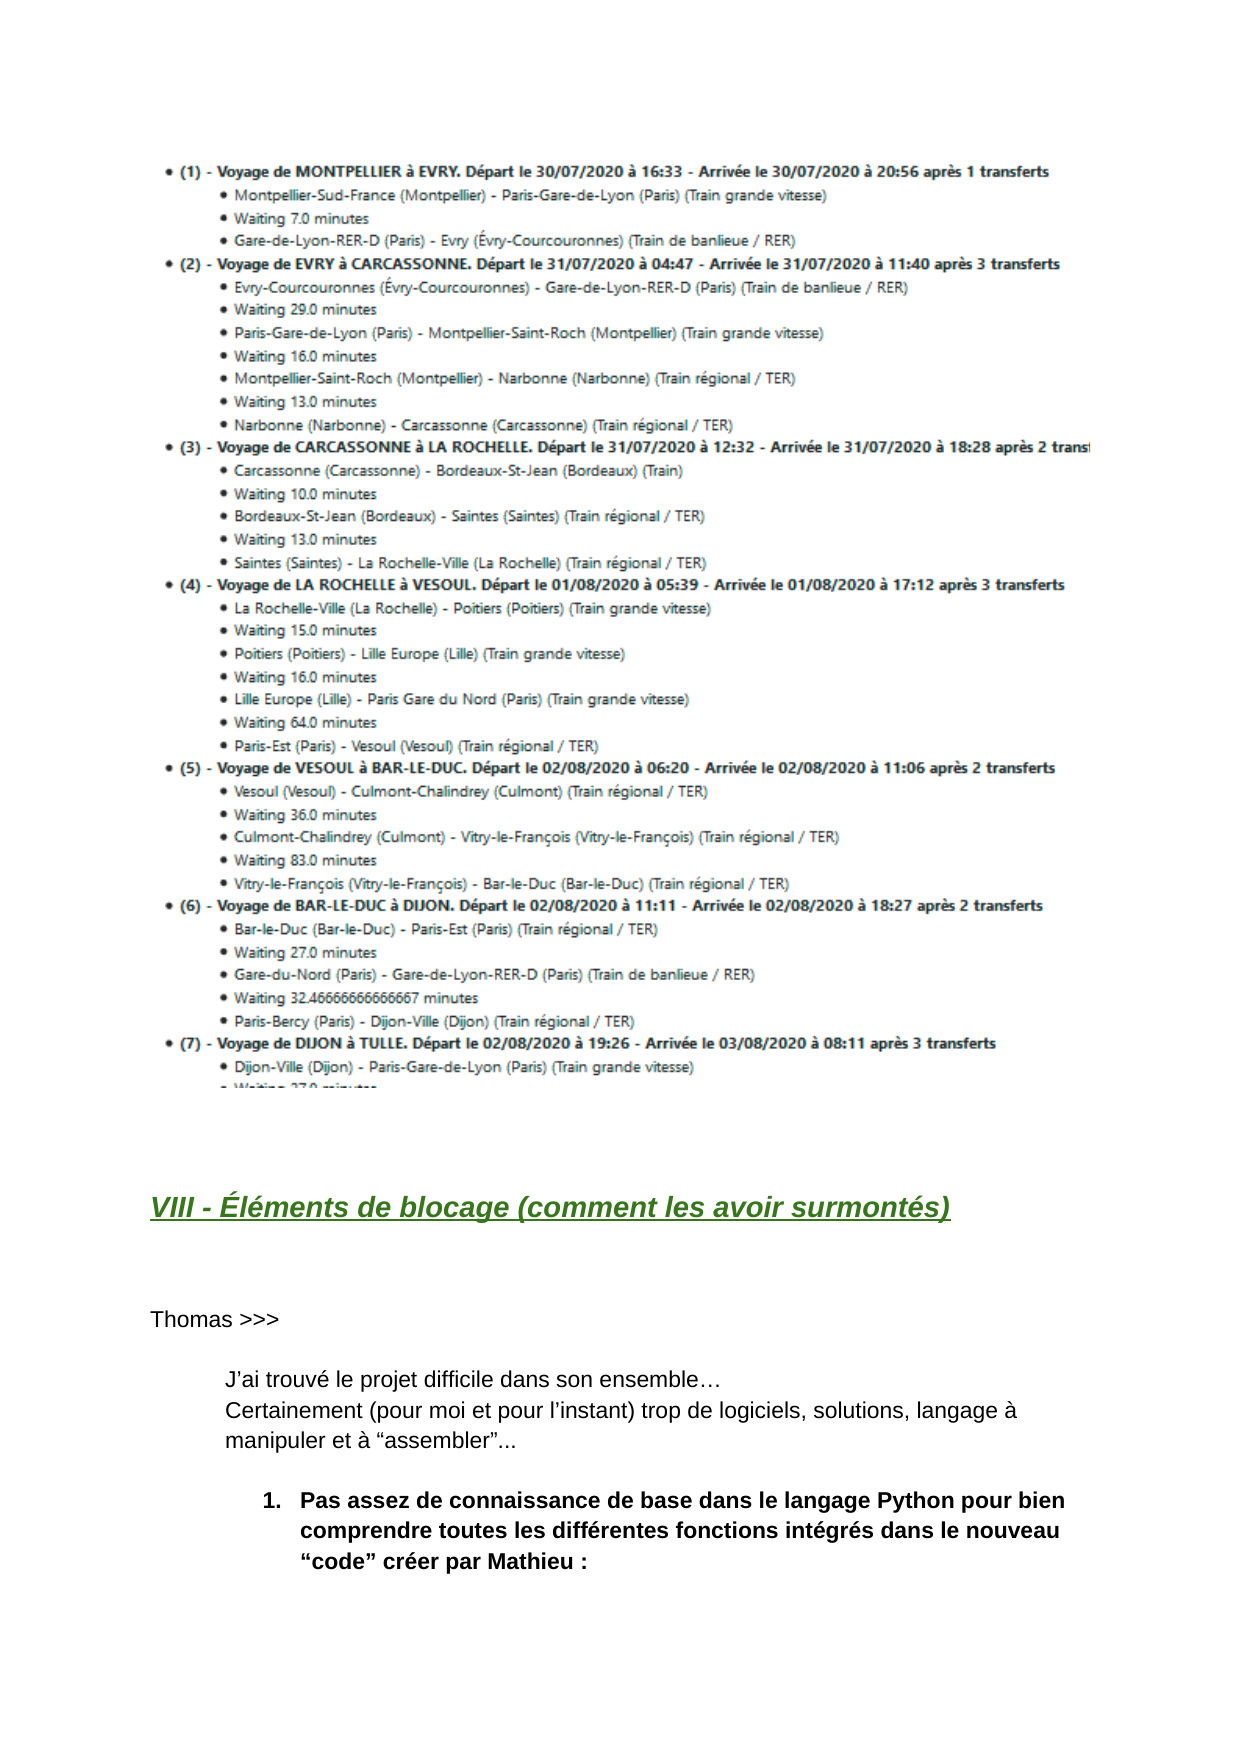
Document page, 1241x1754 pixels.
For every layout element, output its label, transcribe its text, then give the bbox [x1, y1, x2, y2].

picture [150, 150, 1091, 1088]
list Pas assez de connaissance de base dans le langage Python pour bien comprendre toutes les différentes fonctions intégrés dans le nouveau “code” créer par Mathieu : [262, 1487, 1090, 1574]
text Thomas >>> [150, 1306, 1090, 1332]
text Certainement (pour moi et pour l’instant) trop de logiciels, solutions, langage à manipuler et à “assembler”... [225, 1397, 1090, 1453]
text VIII - Éléments de blocage (comment les avoir surmontés) [150, 1190, 1090, 1224]
text J’ai trouvé le projet difficile dans son ensemble… [150, 1366, 1090, 1393]
